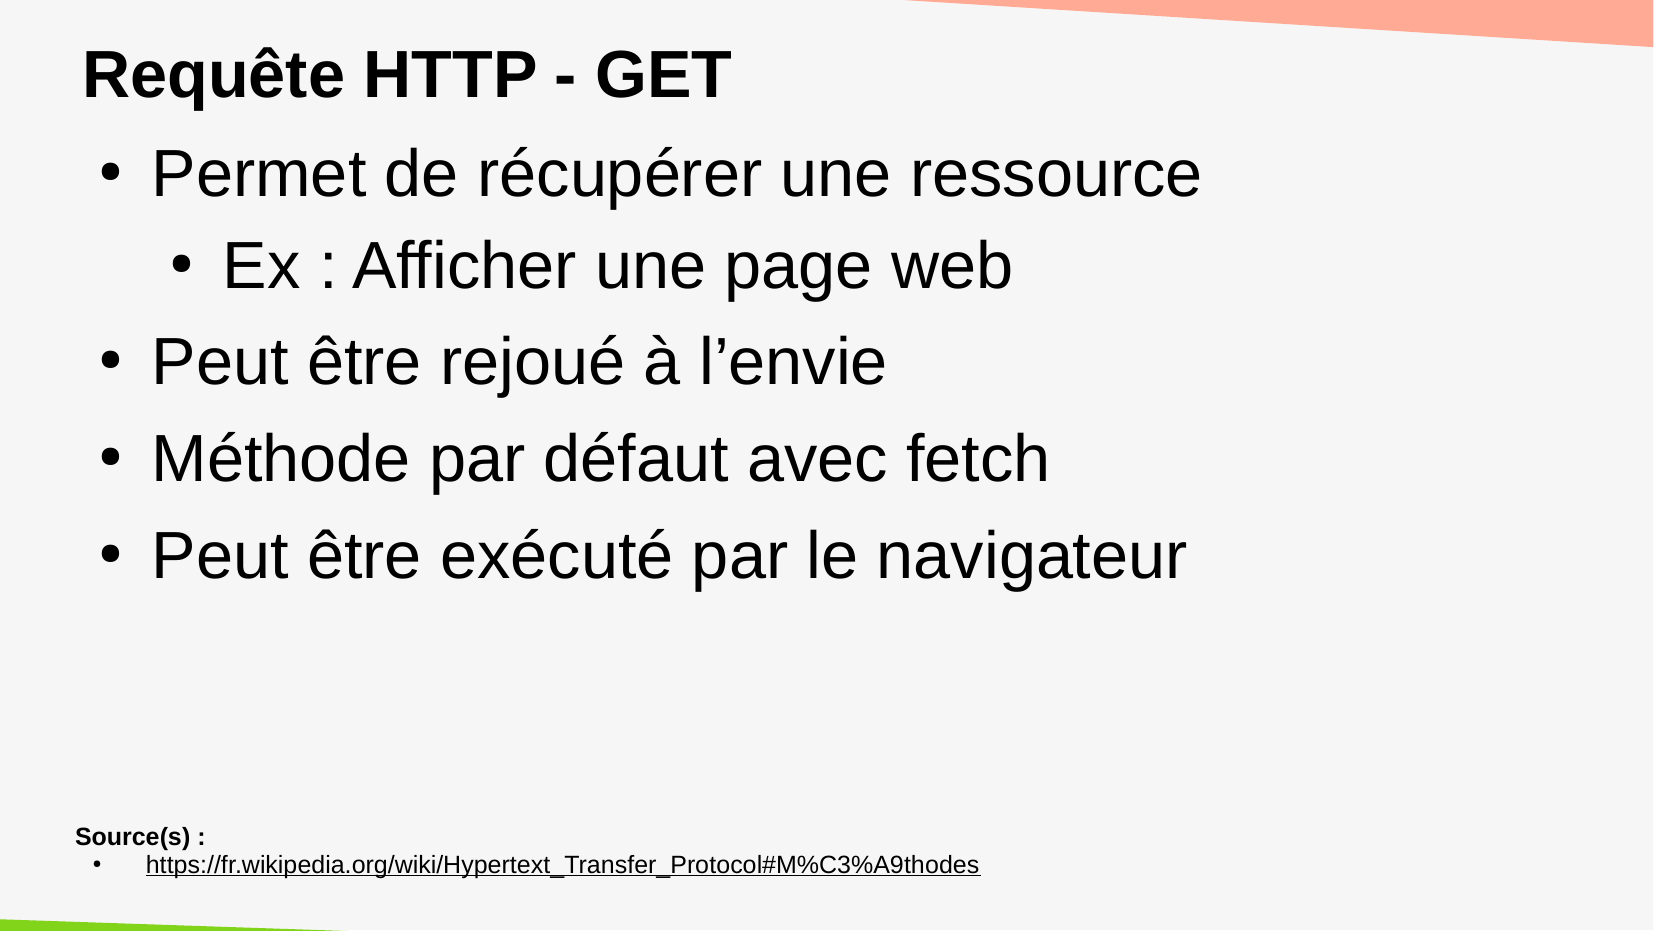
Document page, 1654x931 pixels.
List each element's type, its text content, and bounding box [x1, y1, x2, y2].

list Permet de récupérer une ressource Ex : Afficher une page web Peut être rejoué à l’envie Méthode par défaut avec fetch Peut être exécuté par le navigateur [80, 135, 1620, 621]
text_box Source(s) : https://fr.wikipedia.org/wiki/Hypertext_Transfer_Protocol#M%C3%A9thodes [60, 815, 1546, 929]
title Requête HTTP - GET [82, 37, 1571, 114]
text_box [903, 0, 1654, 48]
text_box [0, 919, 348, 931]
